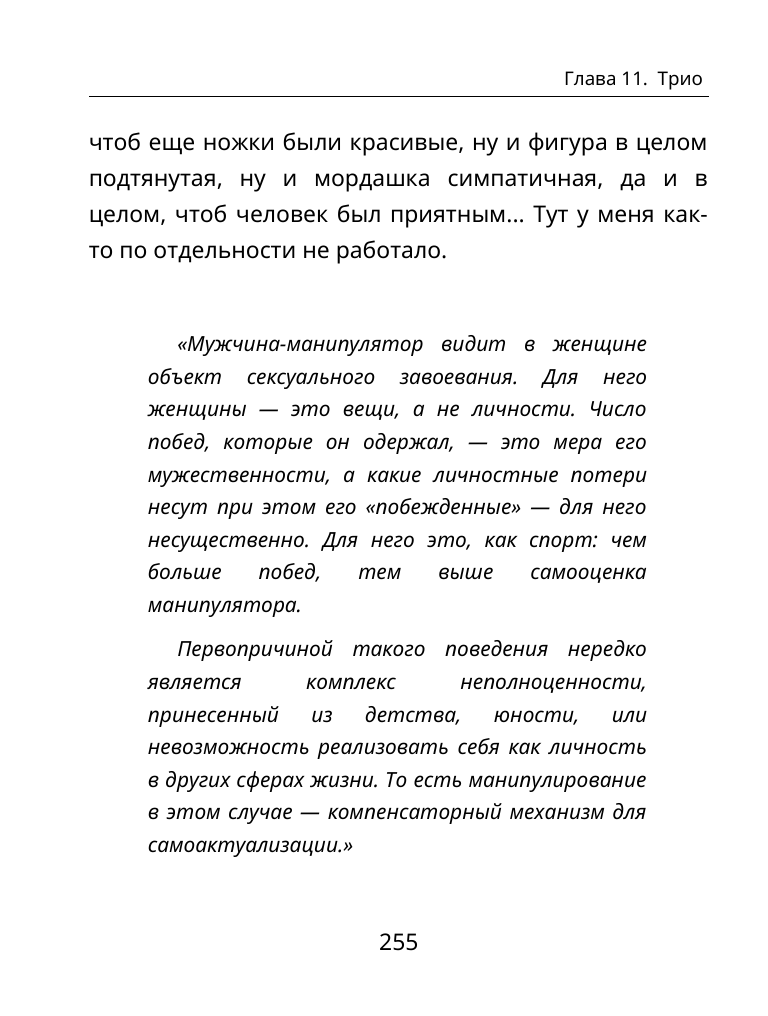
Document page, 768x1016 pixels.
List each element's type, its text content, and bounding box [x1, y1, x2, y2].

text «Мужчина-манипулятор видит в женщине объект сексуального завоевания. Для него женщины — это вещи, а не личности. Число побед, которые он одержал, — это мера его мужественности, а какие личностные потери несут при этом его «побежденные» — для него несущественно. Для него это, как спорт: чем больше побед, тем выше самооценка манипулятора. [148, 329, 649, 618]
text чтоб еще ножки были красивые, ну и фигура в целом подтянутая, ну и мордашка симпатичная, да и в целом, чтоб человек был приятным... Тут у меня как-то по отдельности не работало. [88, 126, 709, 265]
text Первопричиной такого поведения нередко является комплекс неполноценности, принесенный из детства, юности, или невозможность реализовать себя как личность в других сферах жизни. То есть манипулирование в этом случае — компенсаторный механизм для самоактуализации.» [148, 634, 649, 858]
